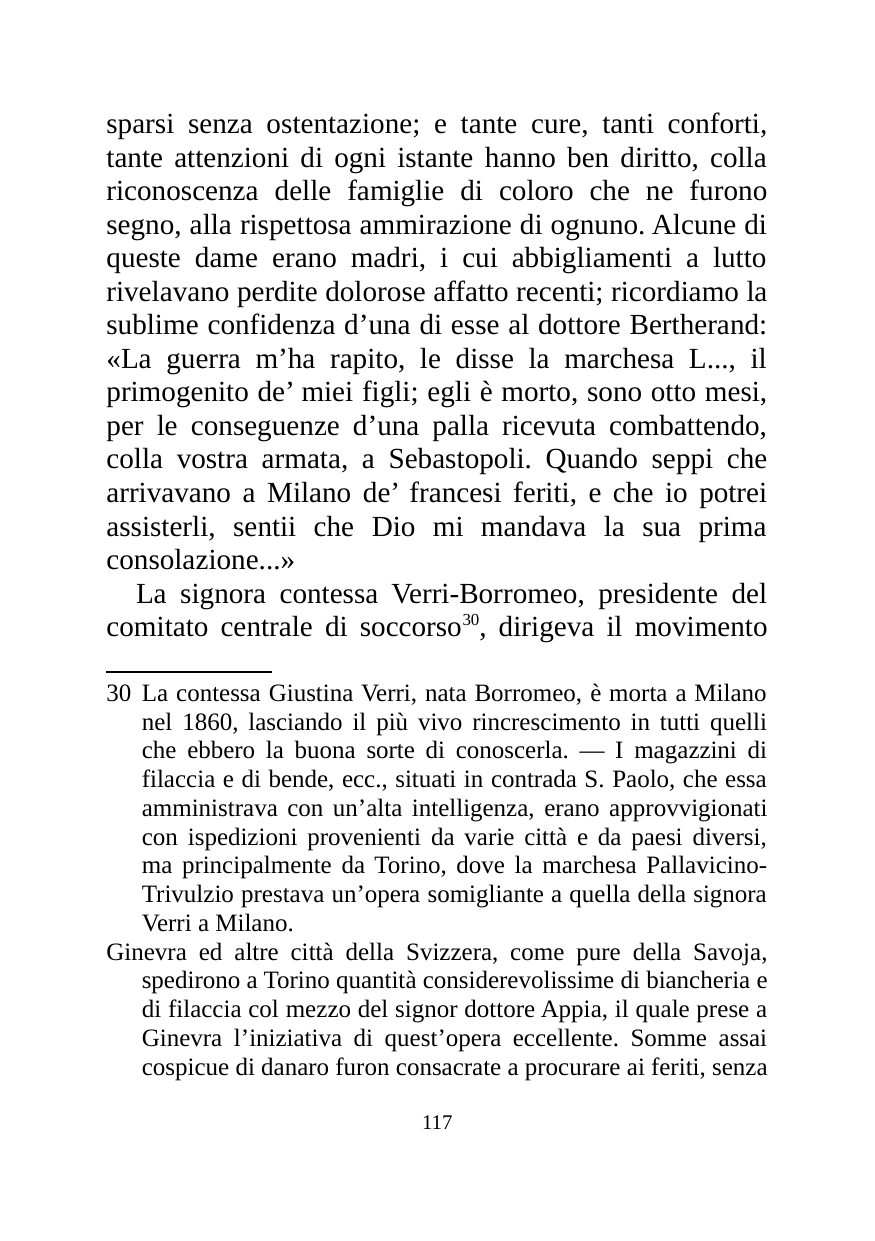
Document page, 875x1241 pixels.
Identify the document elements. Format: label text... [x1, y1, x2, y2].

text La signora contessa Verri-Borromeo, presidente del comitato centrale di soccorso, dirigeva il movimento [106, 576, 768, 643]
text sparsi senza ostentazione; e tante cure, tanti conforti, tante attenzioni di ogni istante hanno ben diritto, colla riconoscenza delle famiglie di coloro che ne furono segno, alla rispettosa ammirazione di ognuno. Alcune di queste dame erano madri, i cui abbigliamenti a lutto rivelavano perdite dolorose affatto recenti; ricordiamo la sublime confidenza d’una di esse al dottore Bertherand: «La guerra m’ha rapito, le disse la marchesa L..., il primogenito de’ miei figli; egli è morto, sono otto mesi, per le conseguenze d’una palla ricevuta combattendo, colla vostra armata, a Sebastopoli. Quando seppi che arrivavano a Milano de’ francesi feriti, e che io potrei assisterli, sentii che Dio mi mandava la sua prima consolazione...» [106, 106, 768, 576]
text La contessa Giustina Verri, nata Borromeo, è morta a Milano nel 1860, lasciando il più vivo rincrescimento in tutti quelli che ebbero la buona sorte di conoscerla. — I magazzini di filaccia e di bende, ecc., situati in contrada S. Paolo, che essa amministrava con un’alta intelligenza, erano approvvigionati con ispedizioni provenienti da varie città e da paesi diversi, ma principalmente da Torino, dove la marchesa Pallavicino-Trivulzio prestava un’opera somigliante a quella della signora Verri a Milano. [106, 678, 768, 937]
text Ginevra ed altre città della Svizzera, come pure della Savoja, spedirono a Torino quantità considerevolissime di biancheria e di filaccia col mezzo del signor dottore Appia, il quale prese a Ginevra l’iniziativa di quest’opera eccellente. Somme assai cospicue di danaro furon consacrate a procurare ai feriti, senza [106, 937, 768, 1080]
